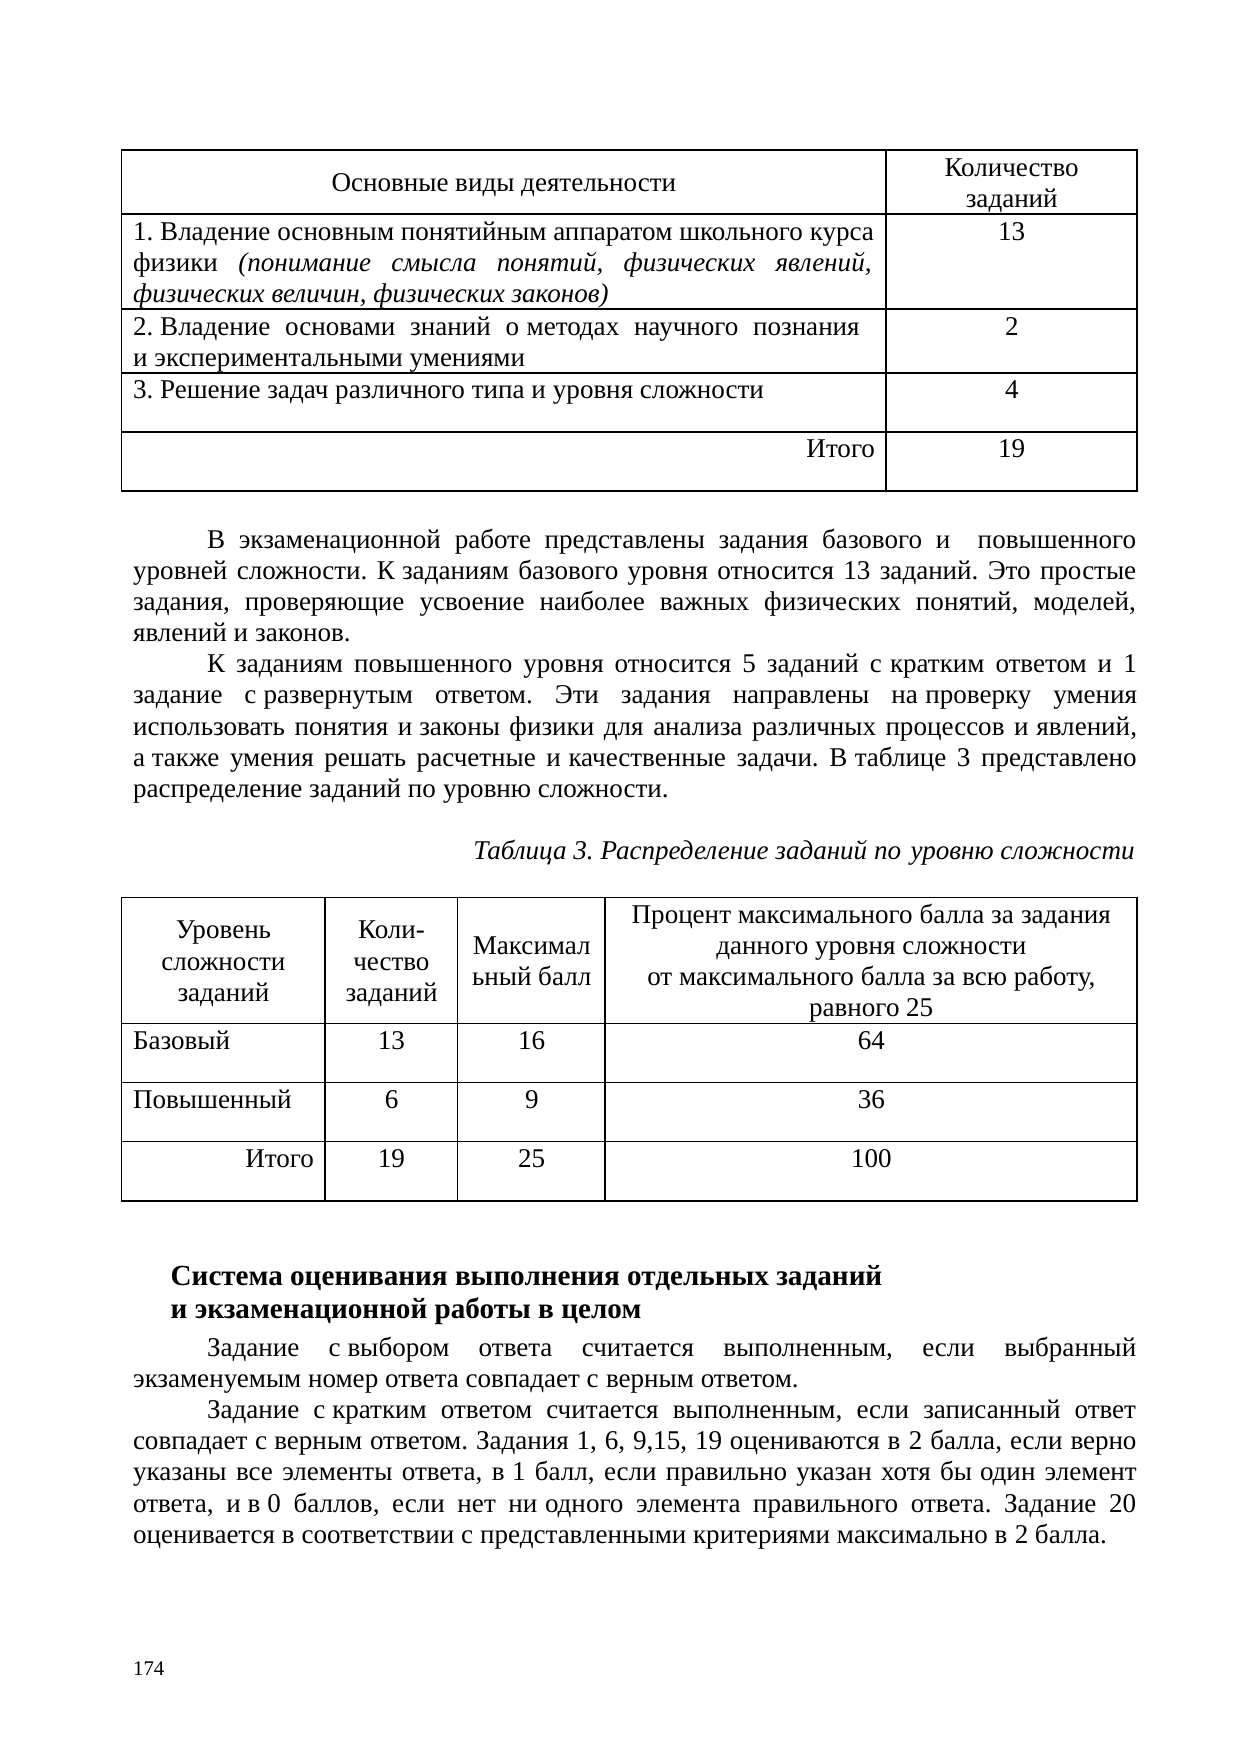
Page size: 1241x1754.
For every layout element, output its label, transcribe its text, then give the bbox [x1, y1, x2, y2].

table_header Максимальный балл [458, 898, 604, 1023]
table_header Основные виды деятельности [122, 151, 885, 213]
table_cell 64 [606, 1024, 1136, 1082]
table_cell 36 [606, 1083, 1136, 1141]
table_header Процент максимального балла за задания данного уровня сложности от максимального балла за всю работу, равного 25 [606, 898, 1136, 1023]
text В экзаменационной работе представлены задания базового и повышенного уровней сложности. К заданиям базового уровня относится 13 заданий. Это простые задания, проверяющие усвоение наиболее важных физических понятий, моделей, явлений и законов. [133, 523, 1137, 647]
table_cell Базовый [122, 1024, 324, 1082]
table_cell 19 [887, 433, 1136, 490]
table_cell 19 [326, 1142, 457, 1200]
text К заданиям повышенного уровня относится 5 заданий с кратким ответом и 1 задание с развернутым ответом. Эти задания направлены на проверку умения использовать понятия и законы физики для анализа различных процессов и явлений, а также умения решать расчетные и качественные задачи. В таблице 3 представлено распределение заданий по уровню сложности. [133, 647, 1137, 803]
table_header Коли-чество заданий [326, 898, 457, 1023]
table_cell 25 [458, 1142, 604, 1200]
table_cell Повышенный [122, 1083, 324, 1141]
table_cell 3. Решение задач различного типа и уровня сложности [122, 374, 885, 431]
table_cell Итого [122, 1142, 324, 1200]
table_cell 16 [458, 1024, 604, 1082]
table_cell 2. Владение основами знаний о методах научного познания и экспериментальными умениями [122, 310, 885, 372]
table_cell 4 [887, 374, 1136, 431]
text Задание с выбором ответа считается выполненным, если выбранный экзаменуемым номер ответа совпадает с верным ответом. [133, 1331, 1137, 1393]
table_cell 1. Владение основным понятийным аппаратом школьного курса физики (понимание смысла понятий, физических явлений, физических величин, физических законов) [122, 215, 885, 308]
table_cell 6 [326, 1083, 457, 1141]
table_cell 13 [326, 1024, 457, 1082]
table_header Уровень сложности заданий [122, 898, 324, 1023]
table_cell 100 [606, 1142, 1136, 1200]
text Таблица 3. Распределение заданий по уровню сложности [133, 834, 1137, 865]
table_header Количество заданий [887, 151, 1136, 213]
text Задание с кратким ответом считается выполненным, если записанный ответ совпадает с верным ответом. Задания 1, 6, 9,15, 19 оцениваются в 2 балла, если верно указаны все элементы ответа, в 1 балл, если правильно указан хотя бы один элемент ответа, и в 0 баллов, если нет ни одного элемента правильного ответа. Задание 20 оценивается в соответствии с представленными критериями максимально в 2 балла. [133, 1393, 1137, 1549]
table_cell 2 [887, 310, 1136, 372]
table_cell 13 [887, 215, 1136, 308]
subtitle Система оценивания выполнения отдельных заданий и экзаменационной работы в целом [170, 1258, 1137, 1325]
table_cell 9 [458, 1083, 604, 1141]
table_cell Итого [122, 433, 885, 490]
